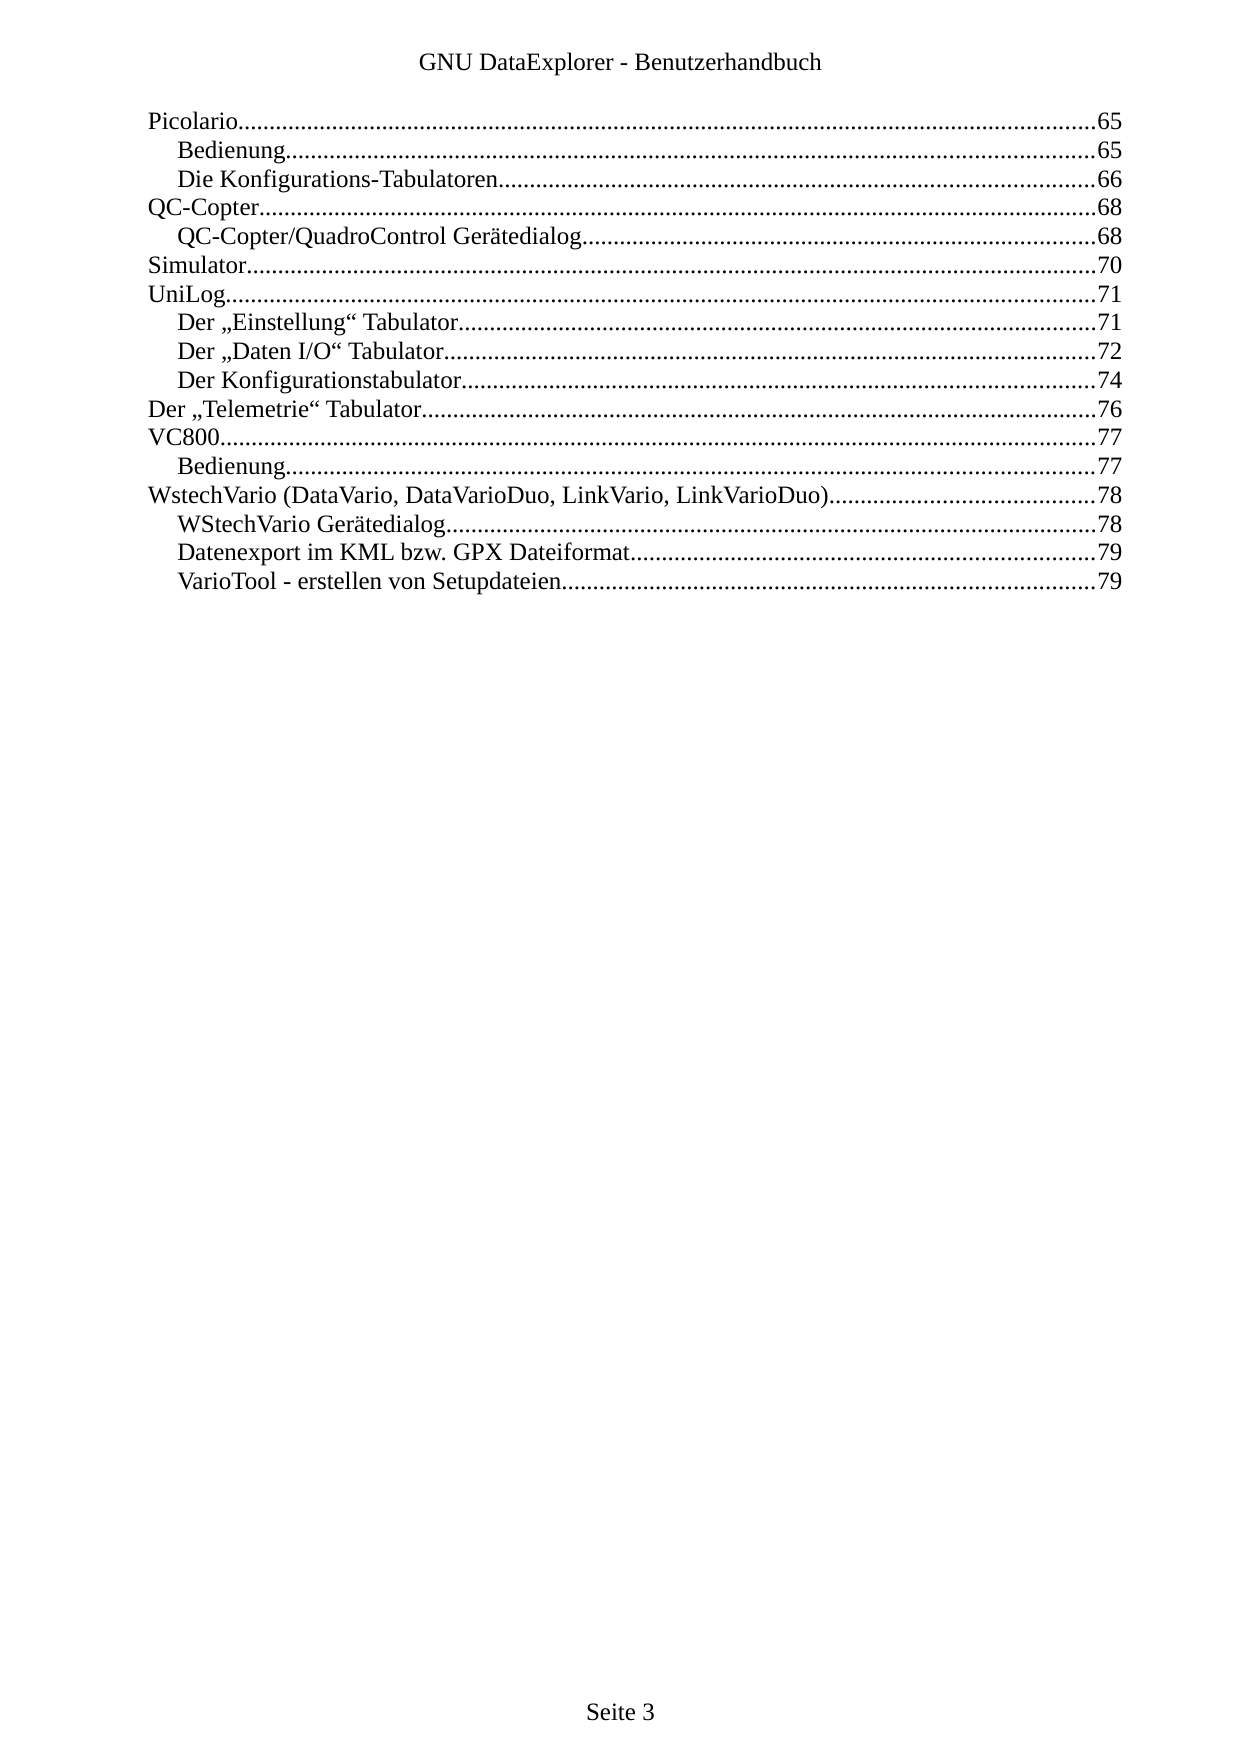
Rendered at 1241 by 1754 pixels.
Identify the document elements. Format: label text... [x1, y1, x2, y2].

text WStechVario Gerätedialog 78 [177, 509, 1122, 537]
text WstechVario (DataVario, DataVarioDuo, LinkVario, LinkVarioDuo) 78 [148, 480, 1122, 509]
text Der „Daten I/O“ Tabulator 72 [177, 336, 1122, 365]
text Simulator 70 [148, 250, 1122, 279]
text QC-Copter/QuadroControl Gerätedialog 68 [177, 221, 1122, 250]
text VarioTool - erstellen von Setupdateien 79 [177, 566, 1122, 595]
text Picolario 65 [148, 106, 1122, 135]
text QC-Copter 68 [148, 192, 1122, 221]
text VC800 77 [148, 422, 1122, 451]
text Der „Telemetrie“ Tabulator 76 [148, 394, 1122, 422]
text Bedienung 77 [177, 451, 1122, 480]
text UniLog 71 [148, 279, 1122, 307]
text Der Konfigurationstabulator 74 [177, 365, 1122, 394]
text Bedienung 65 [177, 135, 1122, 164]
text Die Konfigurations-Tabulatoren 66 [177, 164, 1122, 192]
text Datenexport im KML bzw. GPX Dateiformat 79 [177, 537, 1122, 566]
text Der „Einstellung“ Tabulator 71 [177, 307, 1122, 336]
